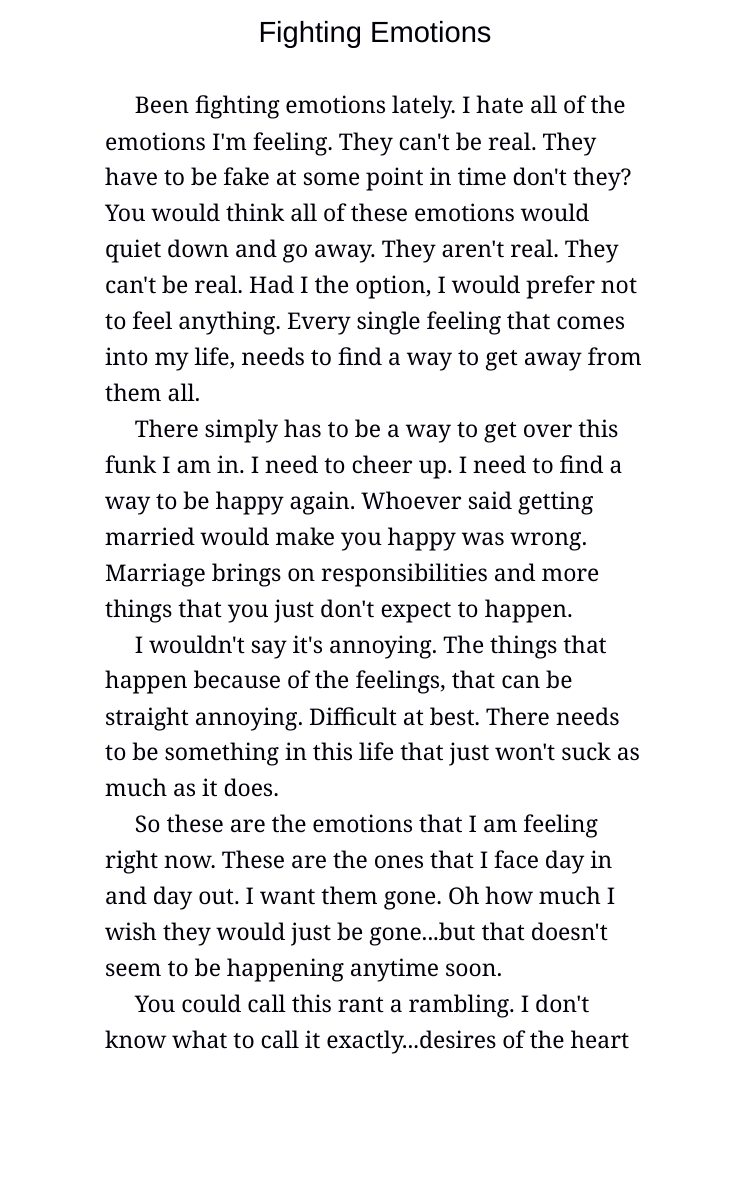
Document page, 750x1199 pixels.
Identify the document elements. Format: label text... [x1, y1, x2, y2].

text I wouldn't say it's annoying. The things that happen because of the feelings, that can be straight annoying. Difficult at best. There needs to be something in this life that just won't suck as much as it does. [105, 628, 645, 803]
text You could call this rant a rambling. I don't know what to call it exactly...desires of the heart [105, 988, 645, 1055]
text Been fighting emotions lately. I hate all of the emotions I'm feeling. They can't be real. They have to be fake at some point in time don't they? You would think all of these emotions would quiet down and go away. They aren't real. They can't be real. Had I the option, I would prefer not to feel anything. Every single feeling that comes into my life, needs to find a way to get away from them all. [105, 89, 645, 408]
text There simply has to be a way to get over this funk I am in. I need to cheer up. I need to find a way to be happy again. Whoever said getting married would make you happy was wrong. Marriage brings on responsibilities and more things that you just don't expect to happen. [105, 413, 645, 624]
text Fighting Emotions [105, 15, 645, 48]
text So these are the emotions that I am feeling right now. These are the ones that I face day in and day out. I want them gone. Oh how much I wish they would just be gone...but that doesn't seem to be happening anytime soon. [105, 808, 645, 983]
